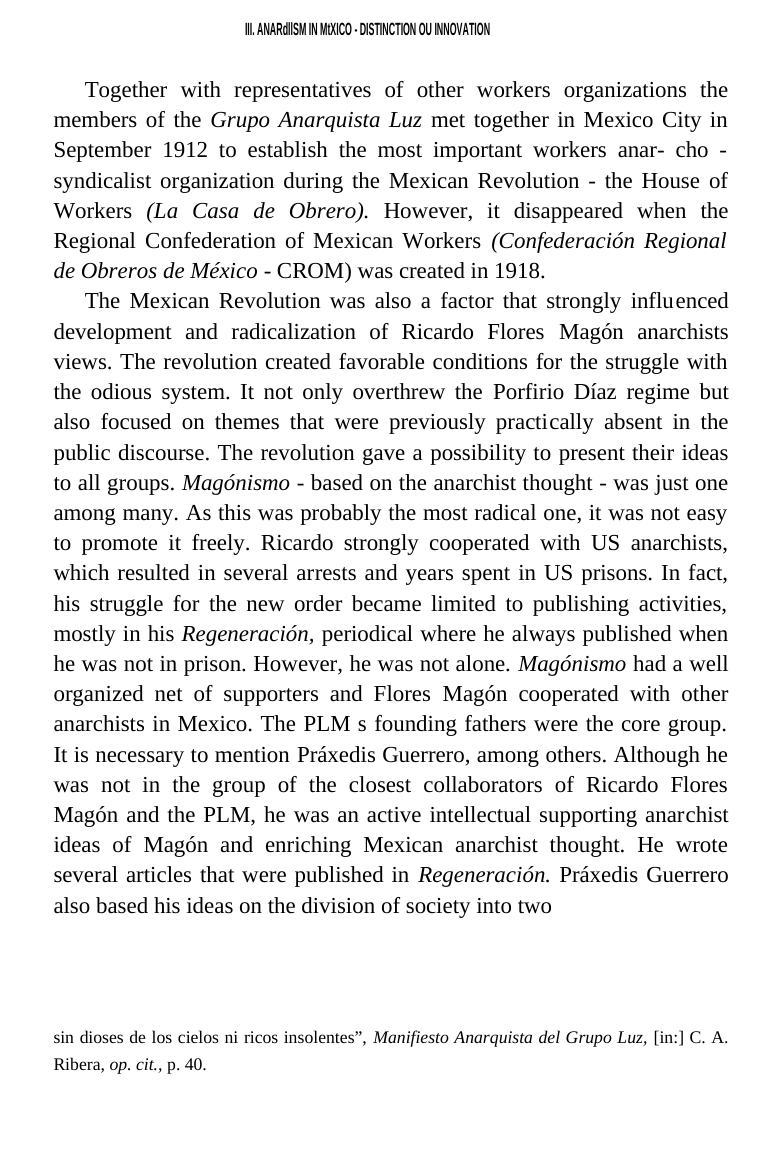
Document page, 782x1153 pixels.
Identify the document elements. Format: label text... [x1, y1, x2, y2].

text The Mexican Revolution was also a factor that strongly influ­enced development and radicalization of Ricardo Flores Magón an­archists views. The revolution created favorable conditions for the struggle with the odious system. It not only overthrew the Porfirio Díaz regime but also focused on themes that were previously practi­cally absent in the public discourse. The revolution gave a possibil­ity to present their ideas to all groups. Magónismo - based on the anarchist thought - was just one among many. As this was probably the most radical one, it was not easy to promote it freely. Ricardo strongly cooperated with US anarchists, which resulted in several ar­rests and years spent in US prisons. In fact, his struggle for the new order became limited to publishing activities, mostly in his Regen­eración, periodical where he always published when he was not in prison. However, he was not alone. Magónismo had a well organized net of supporters and Flores Magón cooperated with other anar­chists in Mexico. The PLM s founding fathers were the core group. It is necessary to mention Práxedis Guerrero, among others. Although he was not in the group of the closest collaborators of Ricardo Flores Magón and the PLM, he was an active intellectual supporting anar­chist ideas of Magón and enriching Mexican anarchist thought. He wrote several articles that were published in Regeneración. Práxedis Guerrero also based his ideas on the division of society into two [53, 287, 729, 918]
text Together with representatives of other workers organizations the members of the Grupo Anarquista Luz met together in Mexico City in September 1912 to establish the most important workers anar- cho - syndicalist organization during the Mexican Revolution - the House of Workers (La Casa de Obrero). However, it disappeared when the Regional Confederation of Mexican Workers (Confeder­ación Regional de Obreros de México - CROM) was created in 1918. [53, 76, 729, 284]
text sin dioses de los cielos ni ricos insolentes”, Manifiesto Anarquista del Grupo Luz, [in:] C. A. Ribera, op. cit., p. 40. [53, 1027, 729, 1074]
text III. ANARdllSM IN MtXICO - DISTINCTION OU INNOVATION [245, 18, 536, 39]
